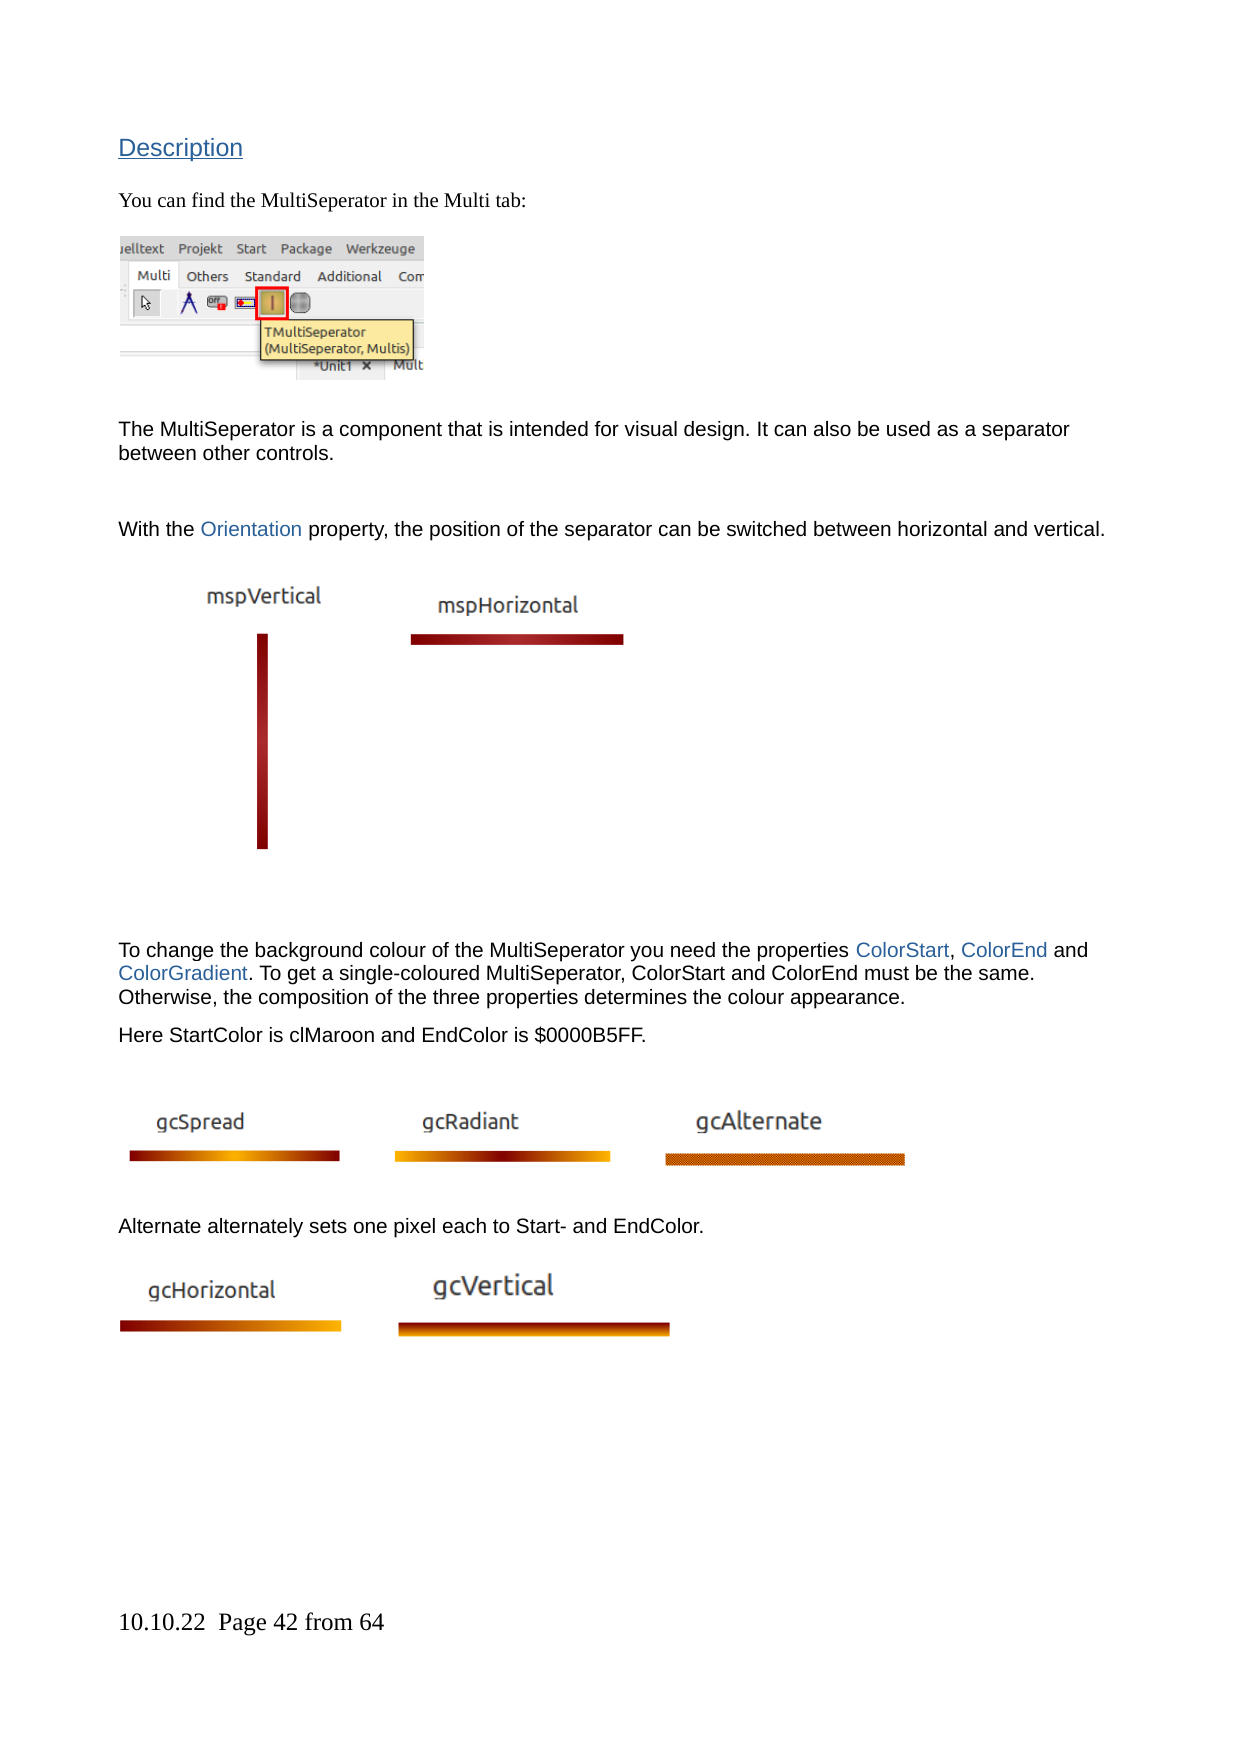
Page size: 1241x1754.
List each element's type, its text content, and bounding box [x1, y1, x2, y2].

picture [643, 1102, 918, 1174]
text Here StartColor is clMaroon and EndColor is $0000B5FF. [118, 1024, 1122, 1047]
text Alternate alternately sets one pixel each to Start- and EndColor. [118, 1215, 1122, 1239]
text To change the background colour of the MultiSeperator you need the properties ColorStart, ColorEnd and ColorGradient. To get a single-coloured MultiSeperator, ColorStart and ColorEnd must be the same. Otherwise, the composition of the three properties determines the colour appearance. [118, 938, 1122, 1009]
text You can find the MultiSeperator in the Multi tab: [118, 188, 1122, 212]
picture [381, 1102, 620, 1176]
picture [115, 1108, 349, 1175]
picture [120, 236, 424, 380]
picture [188, 582, 338, 861]
text With the Orientation property, the position of the separator can be switched between horizontal and vertical. [118, 518, 1122, 541]
picture [108, 1269, 349, 1345]
text The MultiSeperator is a component that is intended for visual design. It can also be used as a separator between other controls. [118, 418, 1122, 465]
picture [377, 1268, 678, 1342]
picture [396, 586, 633, 661]
subtitle Description [118, 133, 1122, 161]
